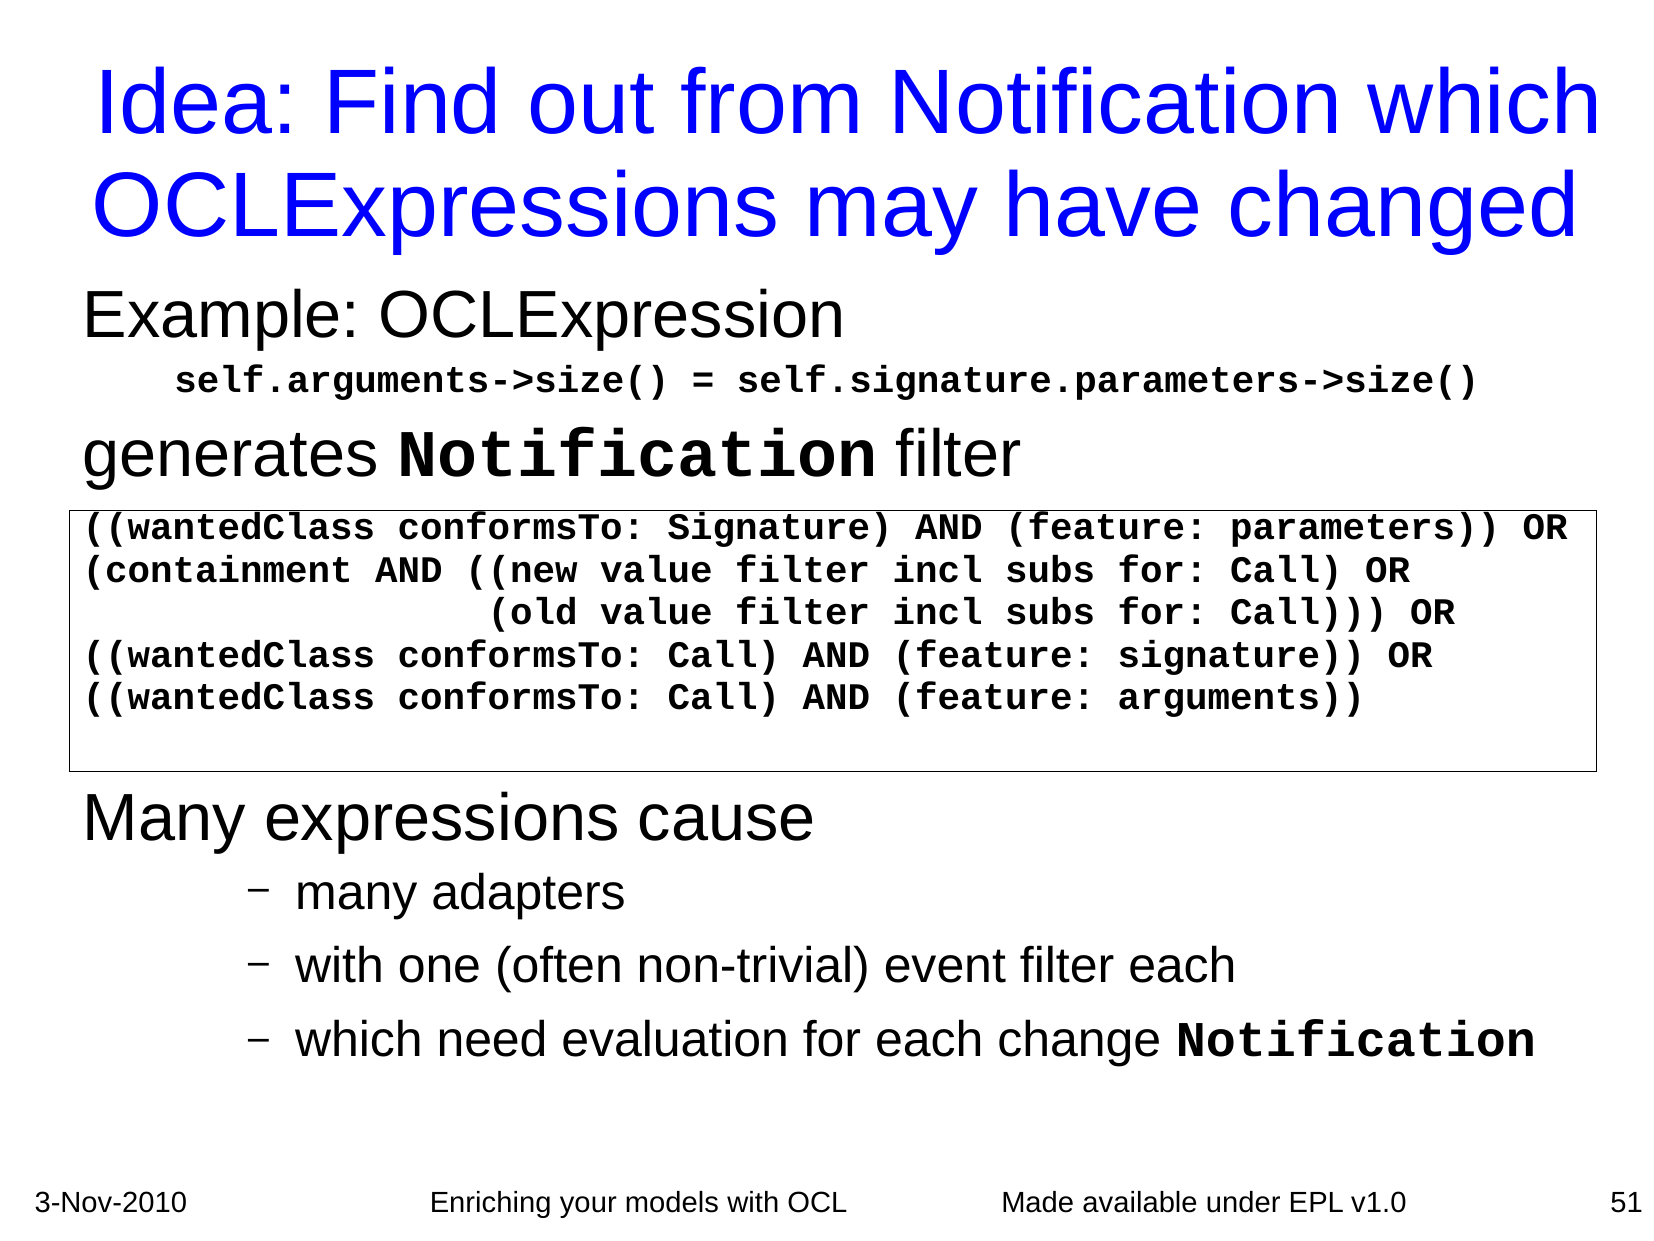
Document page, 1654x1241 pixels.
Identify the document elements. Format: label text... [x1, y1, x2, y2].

list Example: OCLExpression self.arguments->size() = self.signature.parameters->size() generates Notification filter ((wantedClass conformsTo: Signature) AND (feature: parameters)) OR (containment AND ((new value filter incl subs for: Call) OR (old value filter incl subs for: Call))) OR ((wantedClass conformsTo: Call) AND (feature: signature)) OR ((wantedClass conformsTo: Call) AND (feature: arguments)) Many expressions cause many adapters with one (often non-trivial) event filter each which need evaluation for each change Notification [82, 772, 1571, 1109]
title Idea: Find out from Notification which OCLExpressions may have changed [49, 49, 1624, 257]
list Example: OCLExpression self.arguments->size() = self.signature.parameters->size() generates Notification filter ((wantedClass conformsTo: Signature) AND (feature: parameters)) OR (containment AND ((new value filter incl subs for: Call) OR (old value filter incl subs for: Call))) OR ((wantedClass conformsTo: Call) AND (feature: signature)) OR ((wantedClass conformsTo: Call) AND (feature: arguments)) Many expressions cause many adapters with one (often non-trivial) event filter each which need evaluation for each change Notification [82, 290, 1571, 510]
list Example: OCLExpression self.arguments->size() = self.signature.parameters->size() generates Notification filter ((wantedClass conformsTo: Signature) AND (feature: parameters)) OR (containment AND ((new value filter incl subs for: Call) OR (old value filter incl subs for: Call))) OR ((wantedClass conformsTo: Call) AND (feature: signature)) OR ((wantedClass conformsTo: Call) AND (feature: arguments)) Many expressions cause many adapters with one (often non-trivial) event filter each which need evaluation for each change Notification [82, 511, 1571, 771]
